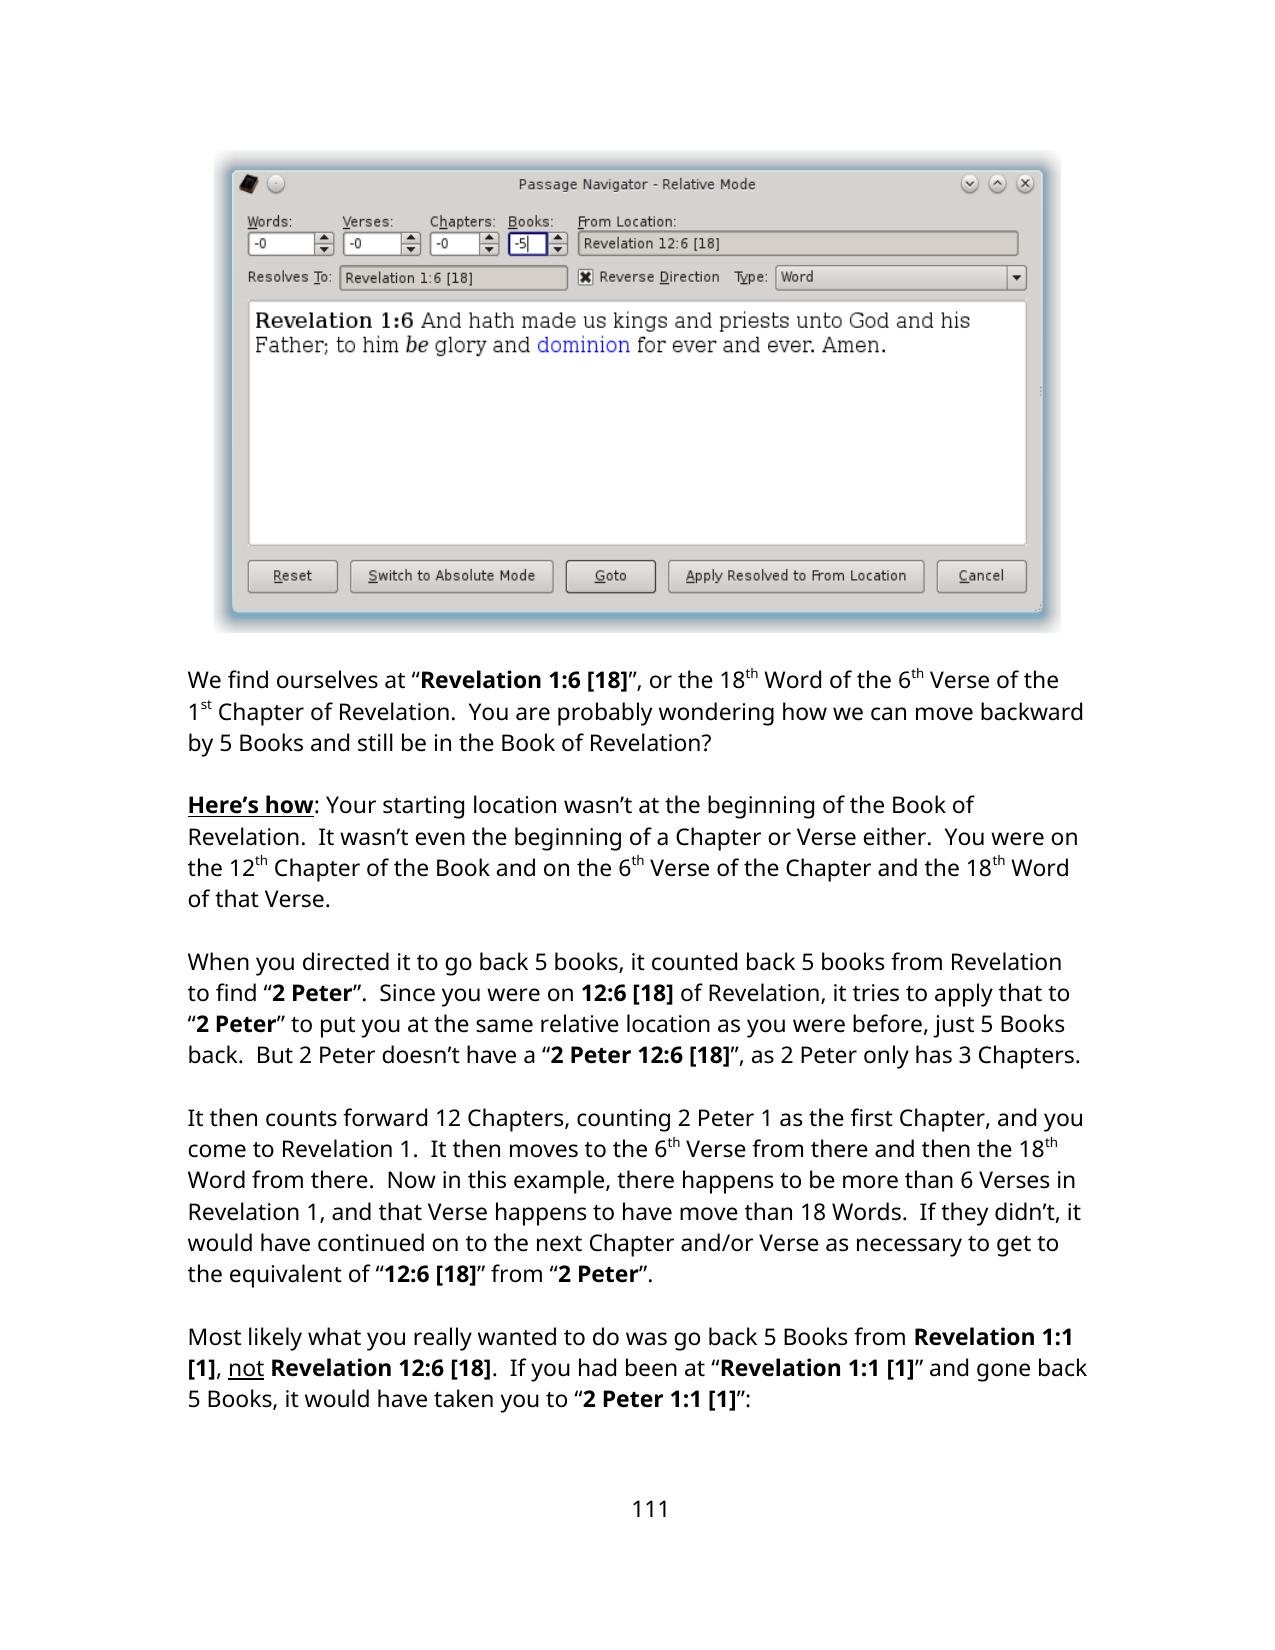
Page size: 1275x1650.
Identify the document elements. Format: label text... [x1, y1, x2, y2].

picture [213, 150, 1062, 633]
text Most likely what you really wanted to do was go back 5 Books from Revelation 1:1 [1], not Revelation 12:6 [18]. If you had been at “Revelation 1:1 [1]” and gone back 5 Books, it would have taken you to “2 Peter 1:1 [1]”: [187, 1321, 1087, 1414]
text Here’s how: Your starting location wasn’t at the beginning of the Book of Revelation. It wasn’t even the beginning of a Chapter or Verse either. You were on the 12th Chapter of the Book and on the 6th Verse of the Chapter and the 18th Word of that Verse. [187, 789, 1087, 914]
text We find ourselves at “Revelation 1:6 [18]”, or the 18th Word of the 6th Verse of the 1st Chapter of Revelation. You are probably wondering how we can move backward by 5 Books and still be in the Book of Revelation? [187, 664, 1087, 758]
text When you directed it to go back 5 books, it counted back 5 books from Revelation to find “2 Peter”. Since you were on 12:6 [18] of Revelation, it tries to apply that to “2 Peter” to put you at the same relative location as you were before, just 5 Books back. But 2 Peter doesn’t have a “2 Peter 12:6 [18]”, as 2 Peter only has 3 Chapters. [187, 946, 1087, 1071]
text It then counts forward 12 Chapters, counting 2 Peter 1 as the first Chapter, and you come to Revelation 1. It then moves to the 6th Verse from there and then the 18th Word from there. Now in this example, there happens to be more than 6 Verses in Revelation 1, and that Verse happens to have move than 18 Words. If they didn’t, it would have continued on to the next Chapter and/or Verse as necessary to get to the equivalent of “12:6 [18]” from “2 Peter”. [187, 1102, 1087, 1289]
